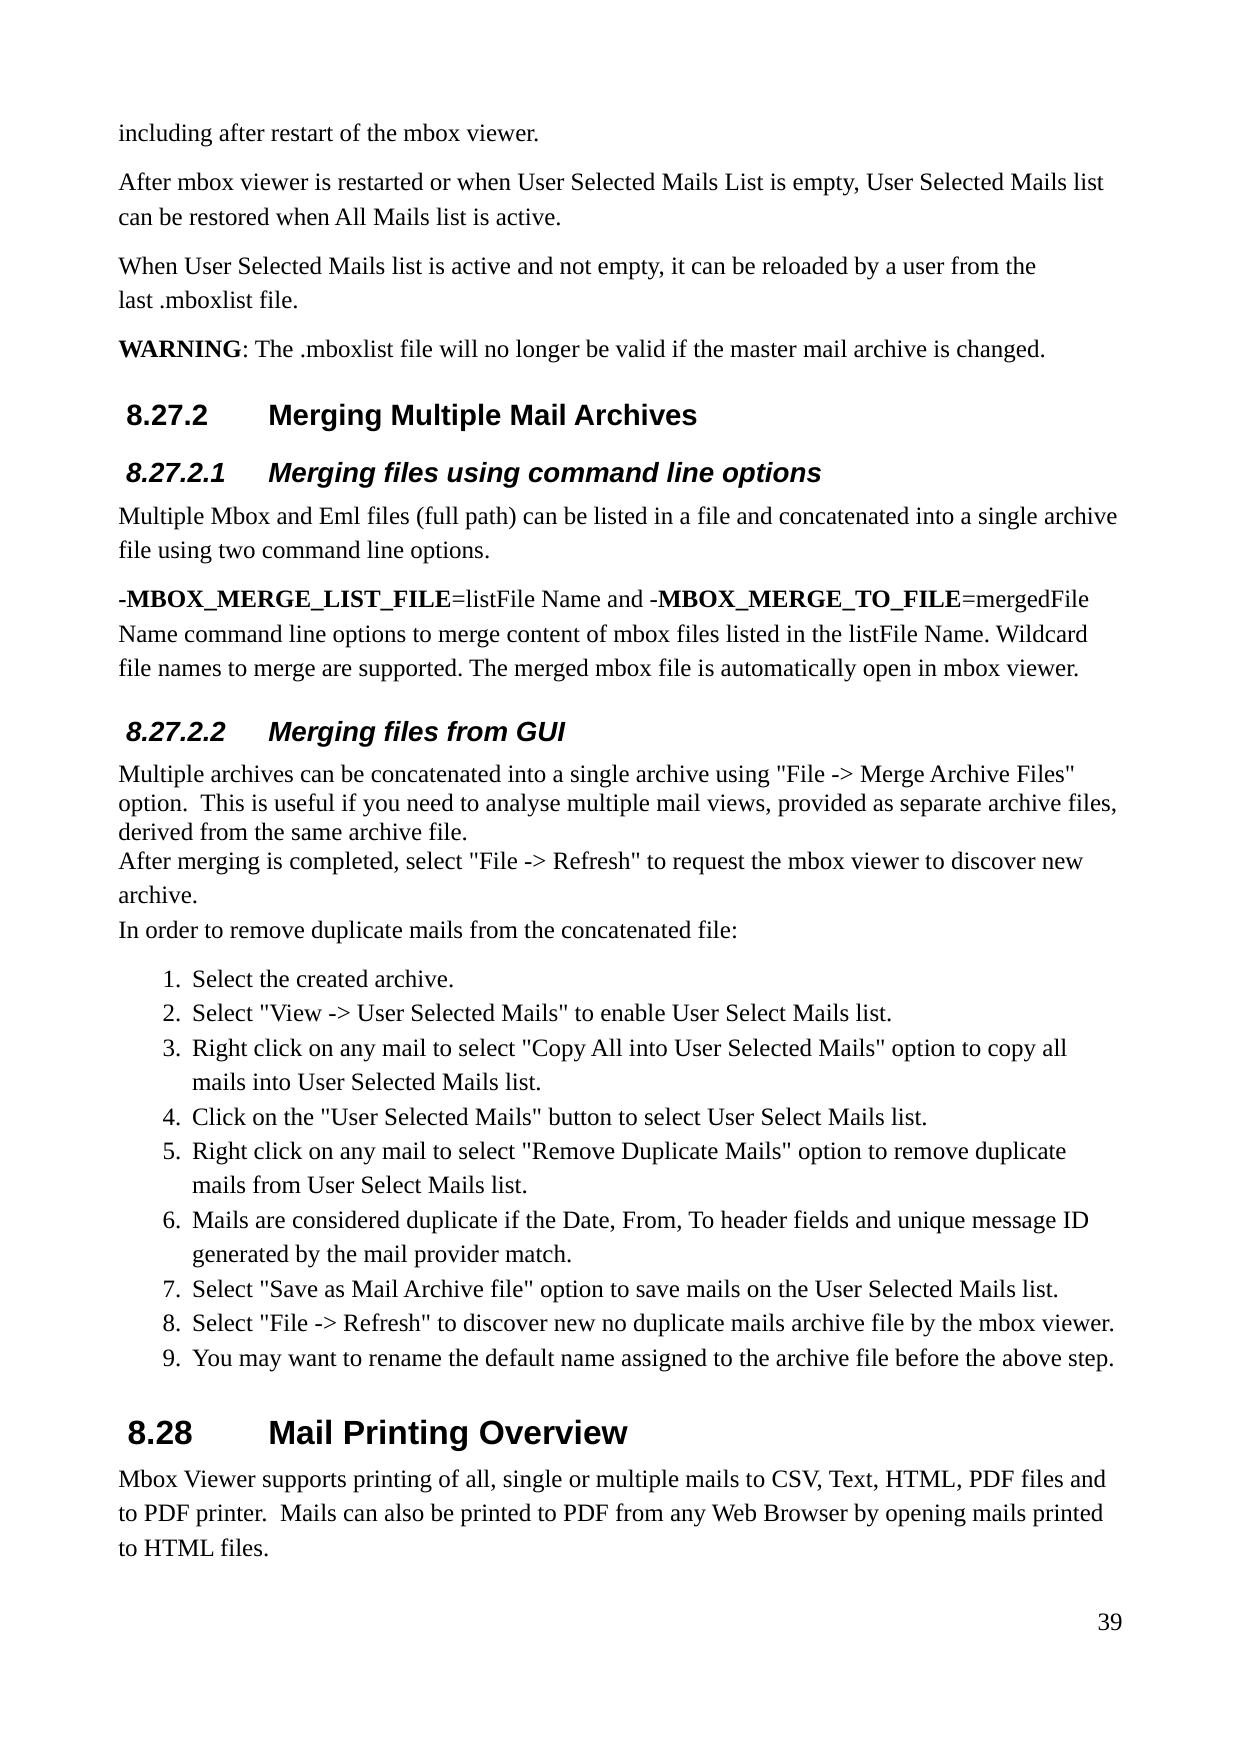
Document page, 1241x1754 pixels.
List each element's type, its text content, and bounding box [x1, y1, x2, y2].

subtitle Mail Printing Overview [118, 1413, 1122, 1452]
list Click on the "User Selected Mails" button to select User Select Mails list. [162, 1102, 1122, 1130]
subtitle Merging Multiple Mail Archives [118, 398, 1122, 432]
list Right click on any mail to select "Remove Duplicate Mails" option to remove duplicate mails from User Select Mails list. [162, 1136, 1122, 1199]
text After mbox viewer is restarted or when User Selected Mails List is empty, User Selected Mails list can be restored when All Mails list is active. [118, 167, 1122, 230]
subtitle Merging files using command line options [118, 457, 1122, 488]
text Mbox Viewer supports printing of all, single or multiple mails to CSV, Text, HTML, PDF files and to PDF printer. Mails can also be printed to PDF from any Web Browser by opening mails printed to HTML files. [118, 1464, 1122, 1562]
list Right click on any mail to select "Copy All into User Selected Mails" option to copy all mails into User Selected Mails list. [162, 1033, 1122, 1096]
text Multiple archives can be concatenated into a single archive using "File -> Merge Archive Files" option. This is useful if you need to analyse multiple mail views, provided as separate archive files, derived from the same archive file. [118, 759, 1122, 846]
text including after restart of the mbox viewer. [118, 118, 1122, 147]
list Select "View -> User Selected Mails" to enable User Select Mails list. [162, 998, 1122, 1027]
text Multiple Mbox and Eml files (full path) can be listed in a file and concatenated into a single archive file using two command line options. [118, 501, 1122, 564]
list You may want to rename the default name assigned to the archive file before the above step. [162, 1343, 1122, 1372]
text When User Selected Mails list is active and not empty, it can be reloaded by a user from the last .mboxlist file. [118, 251, 1122, 314]
list Select the created archive. [162, 964, 1122, 992]
list Select "File -> Refresh" to discover new no duplicate mails archive file by the mbox viewer. [162, 1308, 1122, 1337]
list Select "Save as Mail Archive file" option to save mails on the User Selected Mails list. [162, 1274, 1122, 1303]
text -MBOX_MERGE_LIST_FILE=listFile Name and -MBOX_MERGE_TO_FILE=mergedFile Name command line options to merge content of mbox files listed in the listFile Name. Wildcard file names to merge are supported. The merged mbox file is automatically open in mbox viewer. [118, 584, 1122, 682]
list Mails are considered duplicate if the Date, From, To header fields and unique message ID generated by the mail provider match. [162, 1205, 1122, 1268]
text WARNING: The .mboxlist file will no longer be valid if the master mail archive is changed. [118, 334, 1122, 363]
subtitle Merging files from GUI [118, 715, 1122, 747]
text After merging is completed, select "File -> Refresh" to request the mbox viewer to discover new archive. In order to remove duplicate mails from the concatenated file: [118, 846, 1122, 943]
